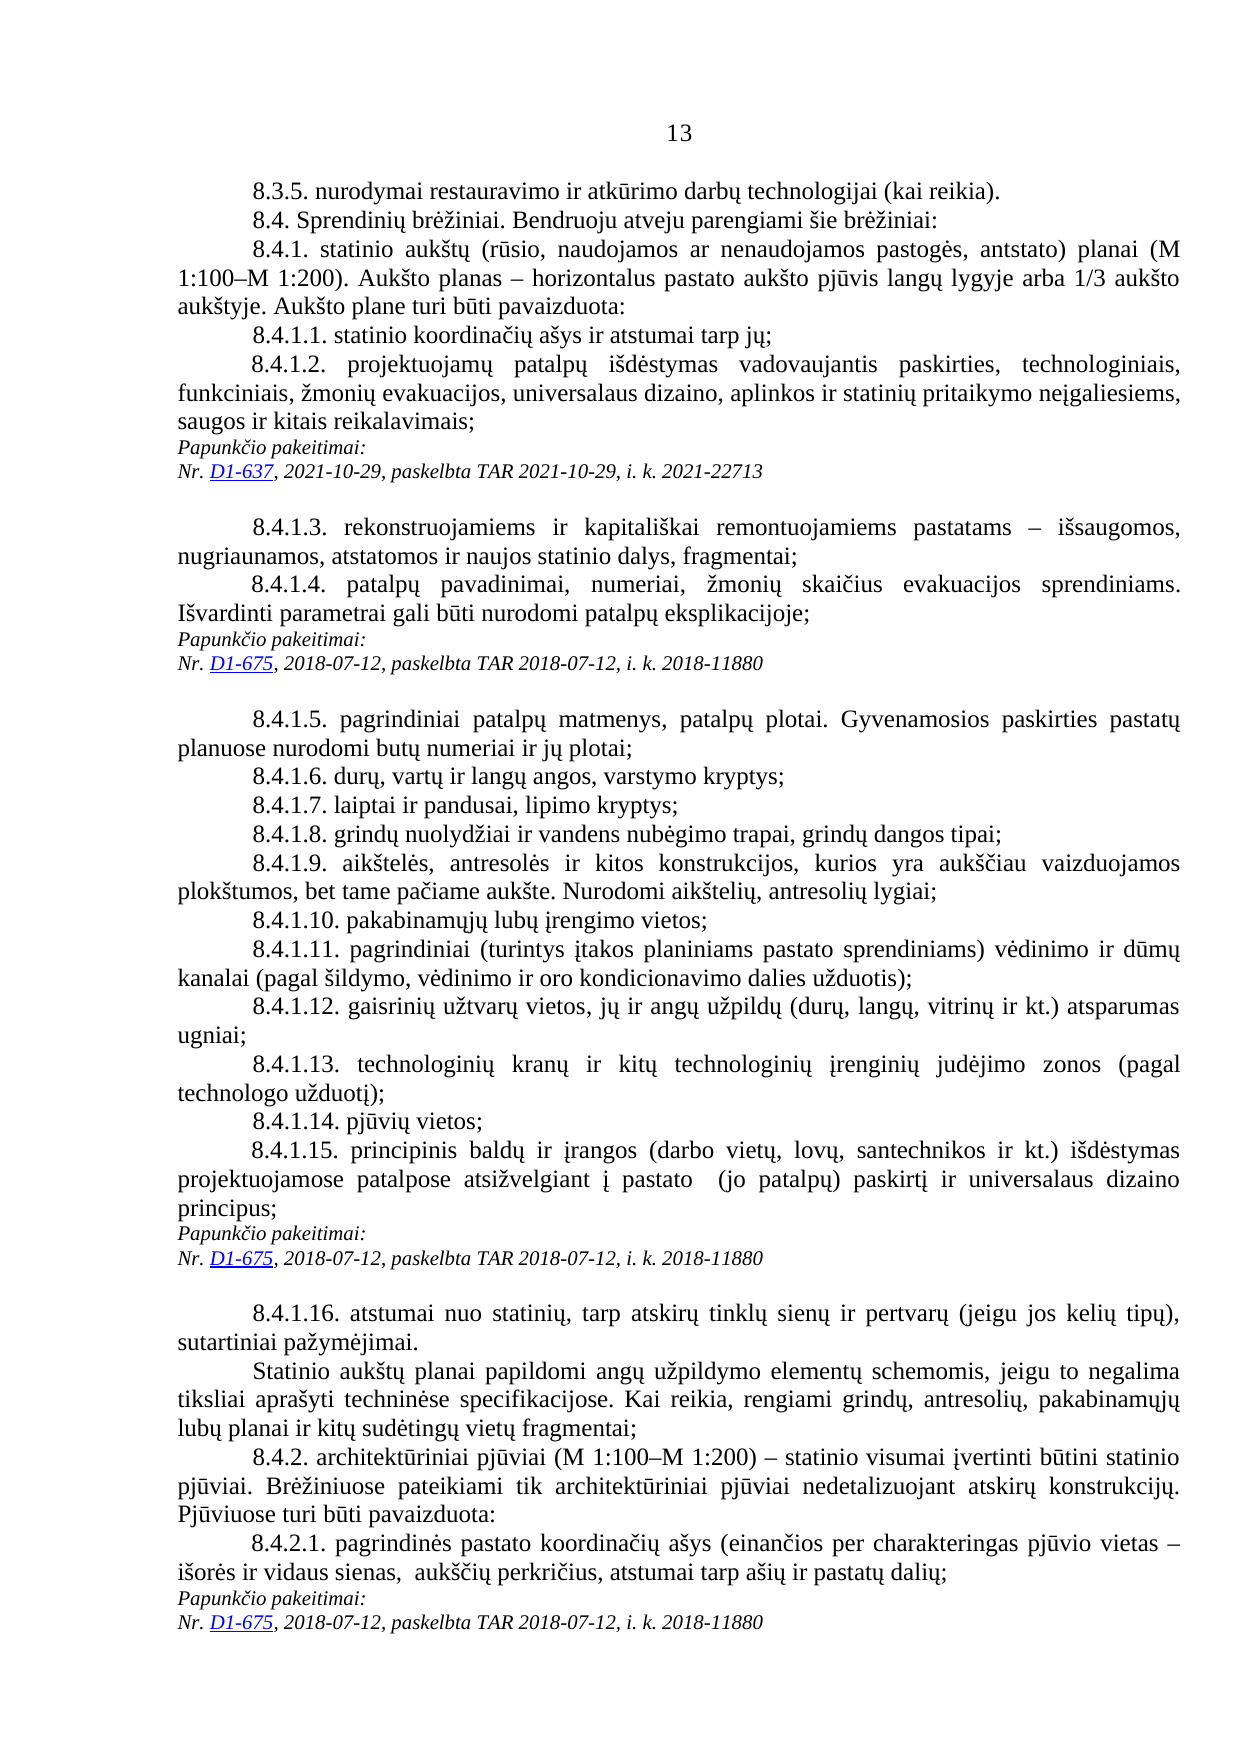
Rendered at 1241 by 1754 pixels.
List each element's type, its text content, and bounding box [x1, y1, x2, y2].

text 8.3.5. nurodymai restauravimo ir atkūrimo darbų technologijai (kai reikia). [177, 176, 1181, 205]
text 8.4.1.7. laiptai ir pandusai, lipimo kryptys; [177, 790, 1181, 819]
text 8.4.1.1. statinio koordinačių ašys ir atstumai tarp jų; [177, 320, 1181, 349]
text Papunkčio pakeitimai: [177, 435, 1181, 459]
text 8.4.1.11. pagrindiniai (turintys įtakos planiniams pastato sprendiniams) vėdinimo ir dūmų kanalai (pagal šildymo, vėdinimo ir oro kondicionavimo dalies užduotis); [177, 934, 1181, 991]
text 8.4.1.3. rekonstruojamiems ir kapitališkai remontuojamiems pastatams – išsaugomos, nugriaunamos, atstatomos ir naujos statinio dalys, fragmentai; [177, 512, 1181, 569]
text 8.4.1.14. pjūvių vietos; [177, 1106, 1181, 1135]
text 8.4.2. architektūriniai pjūviai (M 1:100–M 1:200) – statinio visumai įvertinti būtini statinio pjūviai. Brėžiniuose pateikiami tik architektūriniai pjūviai nedetalizuojant atskirų konstrukcijų. Pjūviuose turi būti pavaizduota: [177, 1442, 1181, 1528]
text 8.4.1.12. gaisrinių užtvarų vietos, jų ir angų užpildų (durų, langų, vitrinų ir kt.) atsparumas ugniai; [177, 991, 1181, 1049]
text 8.4.1.13. technologinių kranų ir kitų technologinių įrenginių judėjimo zonos (pagal technologo užduotį); [177, 1049, 1181, 1106]
text 8.4.2.1. pagrindinės pastato koordinačių ašys (einančios per charakteringas pjūvio vietas – išorės ir vidaus sienas, aukščių perkričius, atstumai tarp ašių ir pastatų dalių; [177, 1528, 1181, 1586]
text Nr. D1-675, 2018-07-12, paskelbta TAR 2018-07-12, i. k. 2018-11880 [177, 1245, 1181, 1269]
text 8.4.1.10. pakabinamųjų lubų įrengimo vietos; [177, 905, 1181, 934]
text 8.4.1.16. atstumai nuo statinių, tarp atskirų tinklų sienų ir pertvarų (jeigu jos kelių tipų), sutartiniai pažymėjimai. [177, 1298, 1181, 1356]
text 8.4.1.8. grindų nuolydžiai ir vandens nubėgimo trapai, grindų dangos tipai; [177, 819, 1181, 848]
text 8.4.1.5. pagrindiniai patalpų matmenys, patalpų plotai. Gyvenamosios paskirties pastatų planuose nurodomi butų numeriai ir jų plotai; [177, 704, 1181, 761]
text 8.4. Sprendinių brėžiniai. Bendruoju atveju parengiami šie brėžiniai: [177, 205, 1181, 234]
text Papunkčio pakeitimai: [177, 1221, 1181, 1245]
text 8.4.1. statinio aukštų (rūsio, naudojamos ar nenaudojamos pastogės, antstato) planai (M 1:100–M 1:200). Aukšto planas – horizontalus pastato aukšto pjūvis langų lygyje arba 1/3 aukšto aukštyje. Aukšto plane turi būti pavaizduota: [177, 234, 1181, 320]
text Papunkčio pakeitimai: [177, 627, 1181, 651]
text Statinio aukštų planai papildomi angų užpildymo elementų schemomis, jeigu to negalima tiksliai aprašyti techninėse specifikacijose. Kai reikia, rengiami grindų, antresolių, pakabinamųjų lubų planai ir kitų sudėtingų vietų fragmentai; [177, 1356, 1181, 1442]
text Papunkčio pakeitimai: [177, 1586, 1181, 1610]
text 8.4.1.9. aikštelės, antresolės ir kitos konstrukcijos, kurios yra aukščiau vaizduojamos plokštumos, bet tame pačiame aukšte. Nurodomi aikštelių, antresolių lygiai; [177, 848, 1181, 905]
text 8.4.1.2. projektuojamų patalpų išdėstymas vadovaujantis paskirties, technologiniais, funkciniais, žmonių evakuacijos, universalaus dizaino, aplinkos ir statinių pritaikymo neįgaliesiems, saugos ir kitais reikalavimais; [177, 349, 1181, 435]
text Nr. D1-675, 2018-07-12, paskelbta TAR 2018-07-12, i. k. 2018-11880 [177, 651, 1181, 675]
text Nr. D1-675, 2018-07-12, paskelbta TAR 2018-07-12, i. k. 2018-11880 [177, 1610, 1181, 1634]
text 8.4.1.15. principinis baldų ir įrangos (darbo vietų, lovų, santechnikos ir kt.) išdėstymas projektuojamose patalpose atsižvelgiant į pastato (jo patalpų) paskirtį ir universalaus dizaino principus; [177, 1135, 1181, 1221]
text 8.4.1.4. patalpų pavadinimai, numeriai, žmonių skaičius evakuacijos sprendiniams. Išvardinti parametrai gali būti nurodomi patalpų eksplikacijoje; [177, 569, 1181, 627]
text Nr. D1-637, 2021-10-29, paskelbta TAR 2021-10-29, i. k. 2021-22713 [177, 459, 1181, 483]
text 8.4.1.6. durų, vartų ir langų angos, varstymo kryptys; [177, 761, 1181, 790]
